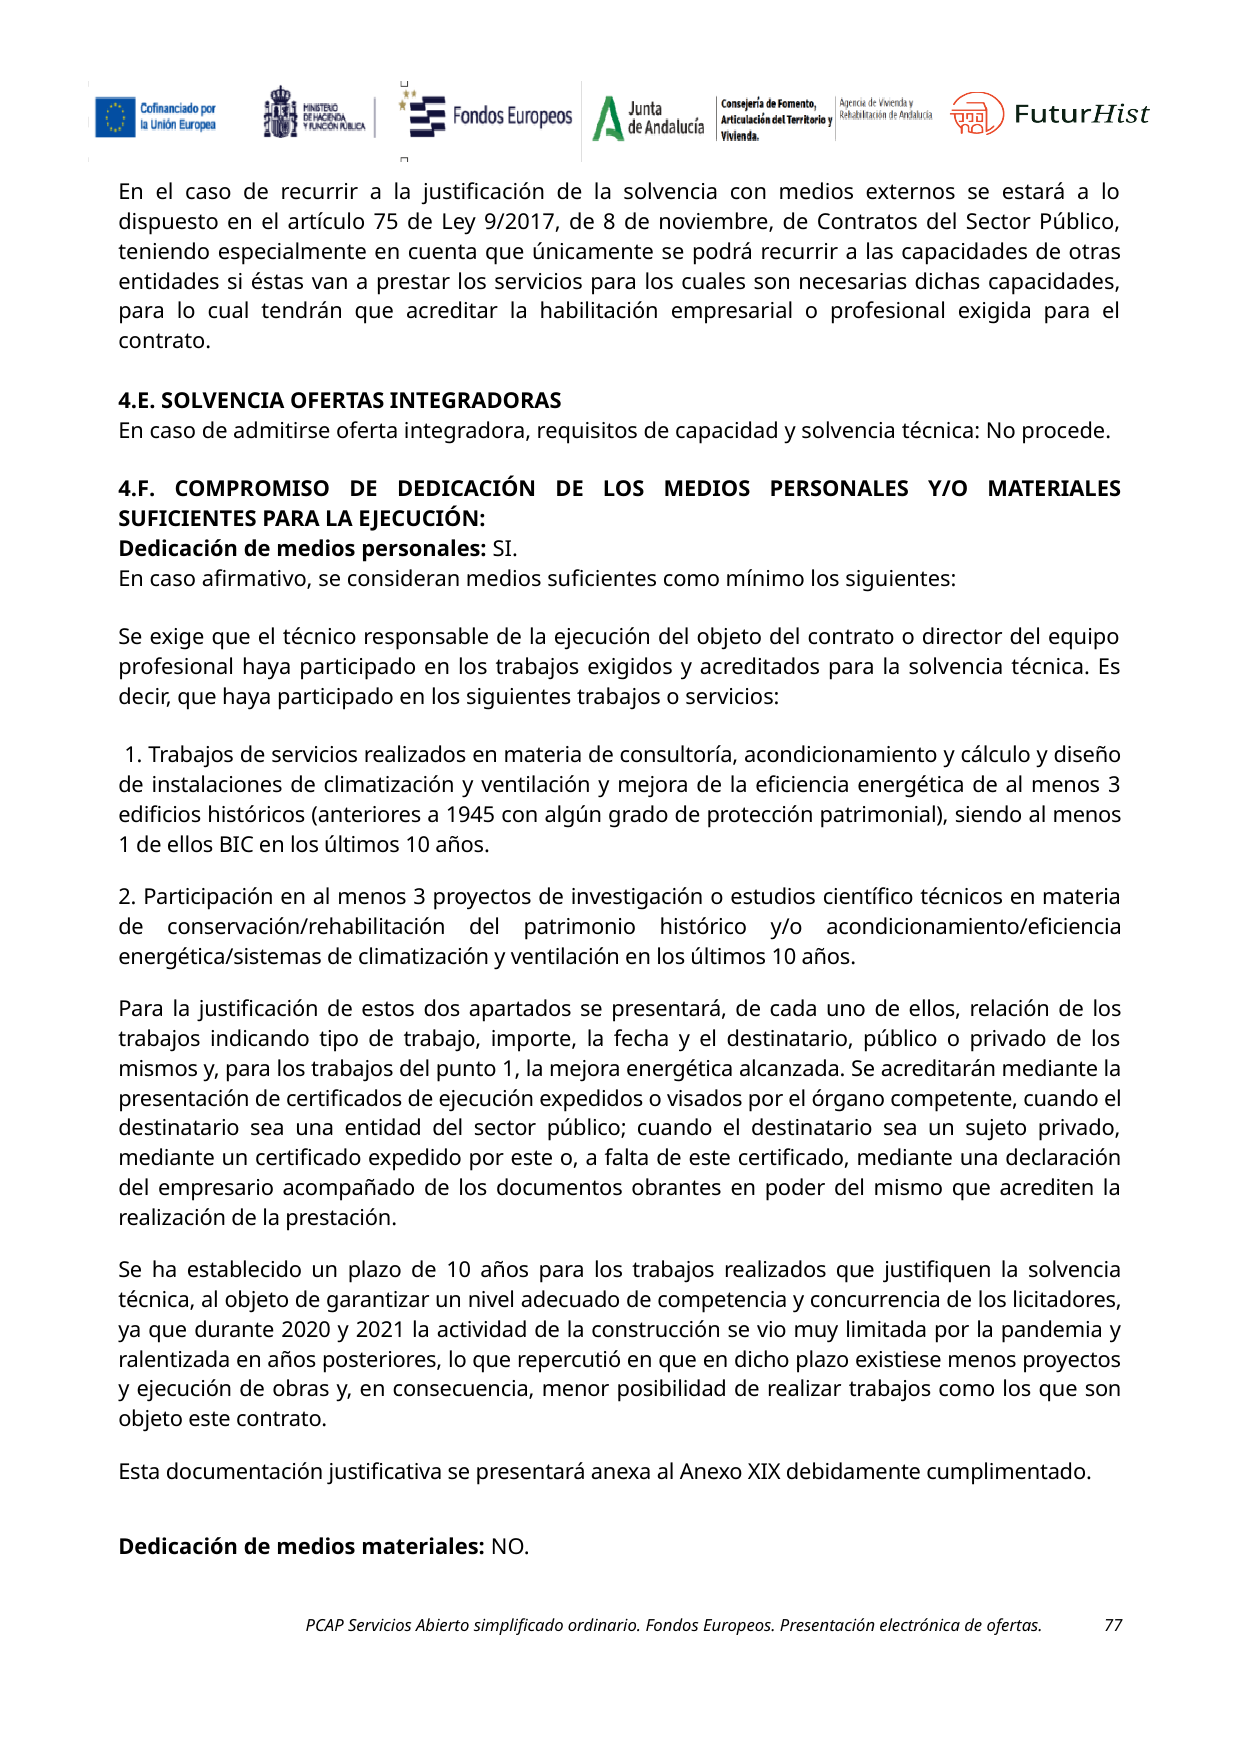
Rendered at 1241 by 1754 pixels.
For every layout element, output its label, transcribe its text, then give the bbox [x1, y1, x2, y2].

text En caso afirmativo, se consideran medios suficientes como mínimo los siguientes: [118, 563, 1122, 592]
text 2. Participación en al menos 3 proyectos de investigación o estudios científico técnicos en materia de conservación/rehabilitación del patrimonio histórico y/o acondicionamiento/eficiencia energética/sistemas de climatización y ventilación en los últimos 10 años. [118, 881, 1122, 971]
text En caso de admitirse oferta integradora, requisitos de capacidad y solvencia técnica: No procede. [118, 415, 1122, 444]
text Esta documentación justificativa se presentará anexa al Anexo XIX debidamente cumplimentado. [118, 1456, 1122, 1486]
text Para la justificación de estos dos apartados se presentará, de cada uno de ellos, relación de los trabajos indicando tipo de trabajo, importe, la fecha y el destinatario, público o privado de los mismos y, para los trabajos del punto 1, la mejora energética alcanzada. Se acreditarán mediante la presentación de certificados de ejecución expedidos o visados por el órgano competente, cuando el destinatario sea una entidad del sector público; cuando el destinatario sea un sujeto privado, mediante un certificado expedido por este o, a falta de este certificado, mediante una declaración del empresario acompañado de los documentos obrantes en poder del mismo que acrediten la realización de la prestación. [118, 993, 1122, 1232]
text Se exige que el técnico responsable de la ejecución del objeto del contrato o director del equipo profesional haya participado en los trabajos exigidos y acreditados para la solvencia técnica. Es decir, que haya participado en los siguientes trabajos o servicios: [118, 621, 1122, 711]
text 1. Trabajos de servicios realizados en materia de consultoría, acondicionamiento y cálculo y diseño de instalaciones de climatización y ventilación y mejora de la eficiencia energética de al menos 3 edificios históricos (anteriores a 1945 con algún grado de protección patrimonial), siendo al menos 1 de ellos BIC en los últimos 10 años. [118, 739, 1122, 858]
picture [949, 92, 1150, 135]
text 4.E. SOLVENCIA OFERTAS INTEGRADORAS [118, 385, 1122, 415]
text Dedicación de medios materiales: NO. [118, 1531, 1122, 1561]
text En el caso de recurrir a la justificación de la solvencia con medios externos se estará a lo dispuesto en el artículo 75 de Ley 9/2017, de 8 de noviembre, de Contratos del Sector Público, teniendo especialmente en cuenta que únicamente se podrá recurrir a las capacidades de otras entidades si éstas van a prestar los servicios para los cuales son necesarias dichas capacidades, para lo cual tendrán que acreditar la habilitación empresarial o profesional exigida para el contrato. [118, 176, 1122, 355]
picture [88, 79, 943, 162]
text Dedicación de medios personales: SI. [118, 533, 1122, 563]
text Se ha establecido un plazo de 10 años para los trabajos realizados que justifiquen la solvencia técnica, al objeto de garantizar un nivel adecuado de competencia y concurrencia de los licitadores, ya que durante 2020 y 2021 la actividad de la construcción se vio muy limitada por la pandemia y ralentizada en años posteriores, lo que repercutió en que en dicho plazo existiese menos proyectos y ejecución de obras y, en consecuencia, menor posibilidad de realizar trabajos como los que son objeto este contrato. [118, 1254, 1122, 1433]
text 4.F. COMPROMISO DE DEDICACIÓN DE LOS MEDIOS PERSONALES Y/O MATERIALES SUFICIENTES PARA LA EJECUCIÓN: [118, 473, 1122, 533]
